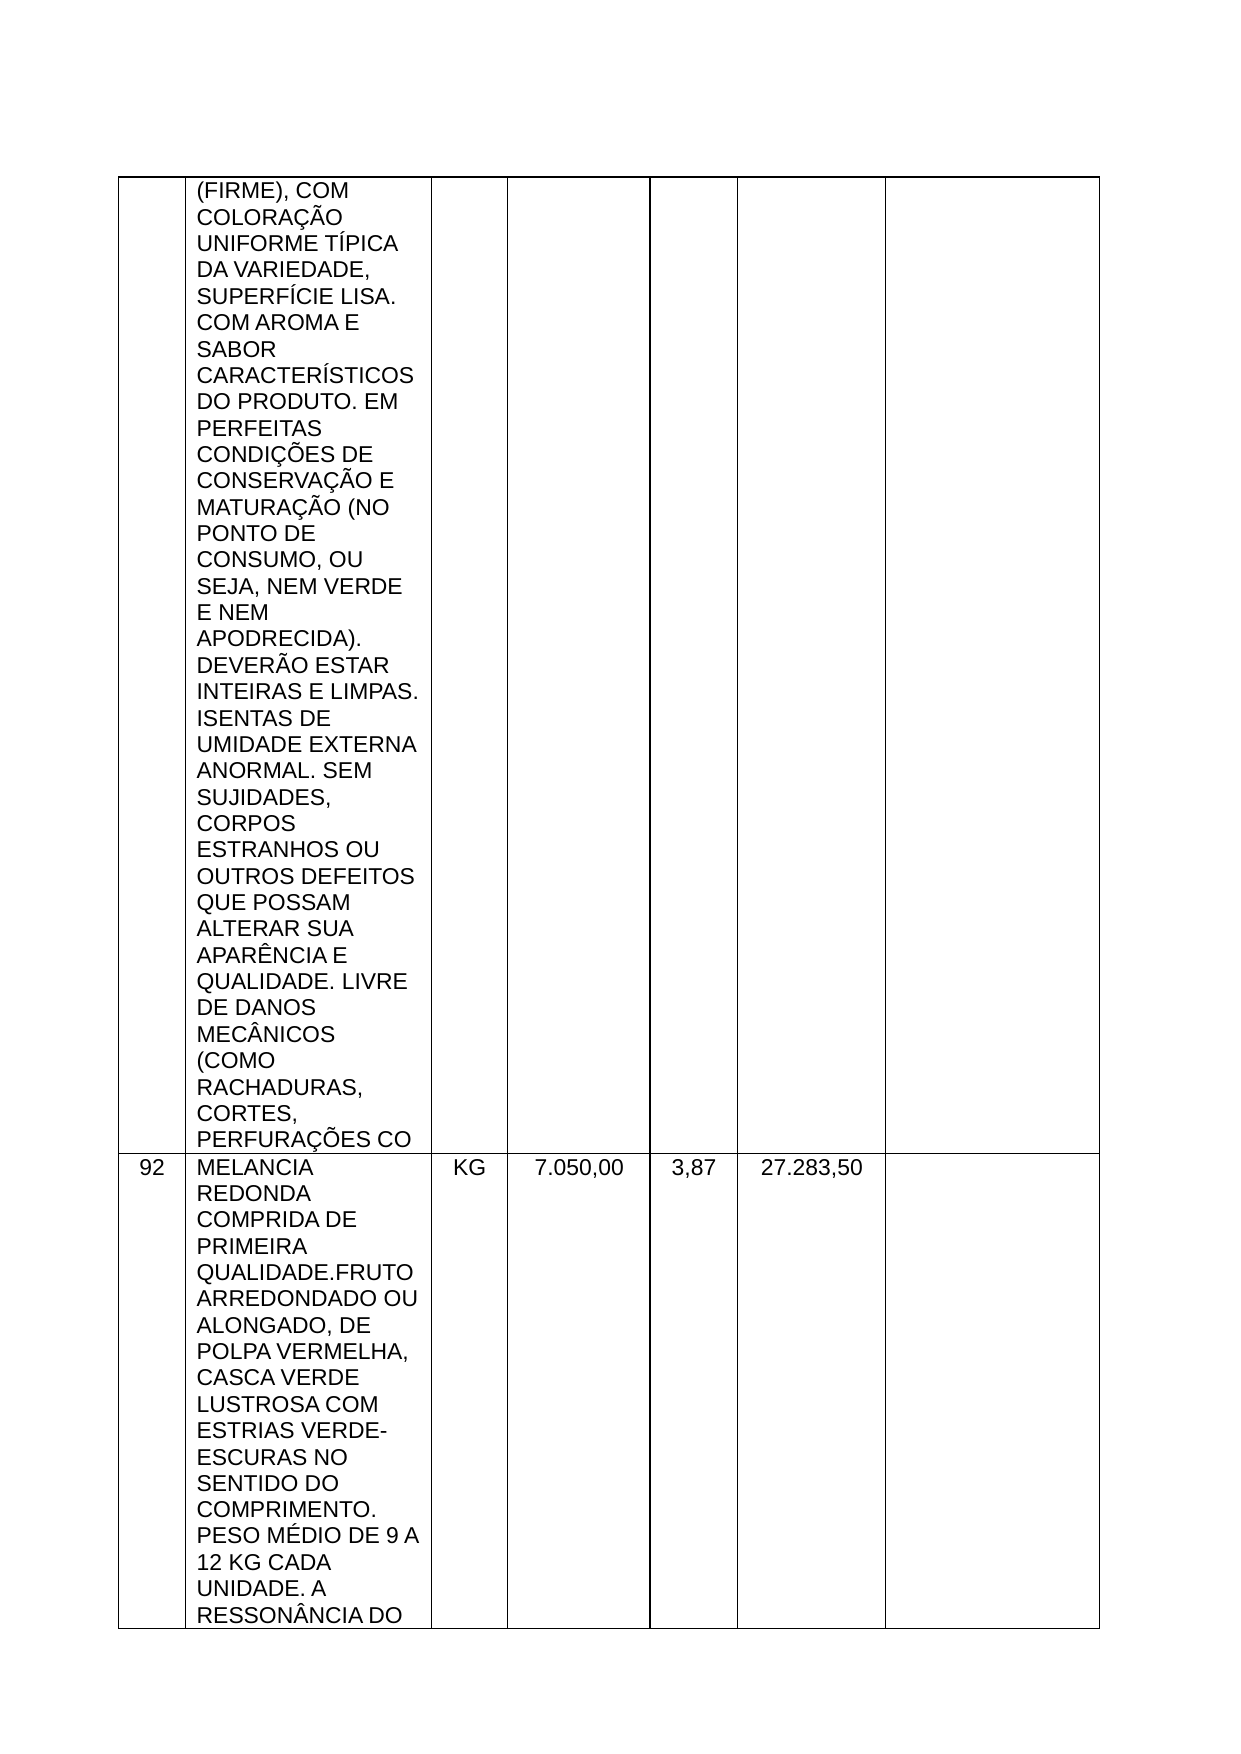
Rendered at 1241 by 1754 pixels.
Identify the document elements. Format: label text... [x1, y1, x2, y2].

table_cell 3,87 [651, 1154, 737, 1628]
table_cell [651, 178, 737, 1152]
table_cell [508, 178, 649, 1152]
table_cell Kg [432, 1154, 507, 1628]
table_cell [119, 178, 185, 1152]
table_cell (firme), com coloração uniforme típica da variedade, superfície lisa. Com aroma e sabor característicos do produto. Em perfeitas condições de conservação e maturação (no ponto de consumo, ou seja, nem verde e nem apodrecida). Deverão estar inteiras e limpas. Isentas de umidade externa anormal. Sem sujidades, corpos estranhos ou outros defeitos que possam alterar sua aparência e qualidade. Livre de danos mecânicos (como rachaduras, cortes, perfurações co [186, 178, 431, 1152]
table_cell [886, 178, 1099, 1152]
table_cell 7.050,00 [508, 1154, 649, 1628]
table_cell MELANCIA REDONDA COMPRIDA DE PRIMEIRA QUALIDADE.Fruto arredondado ou alongado, de polpa vermelha, casca verde lustrosa com estrias verde-escuras no sentido do comprimento. Peso médio de 9 a 12 kg cada unidade. A ressonância do [186, 1154, 431, 1628]
table_cell [886, 1154, 1099, 1628]
table_cell 27.283,50 [738, 1154, 885, 1628]
table_cell [738, 178, 885, 1152]
table_cell 92 [119, 1154, 185, 1628]
table_cell [432, 178, 507, 1152]
